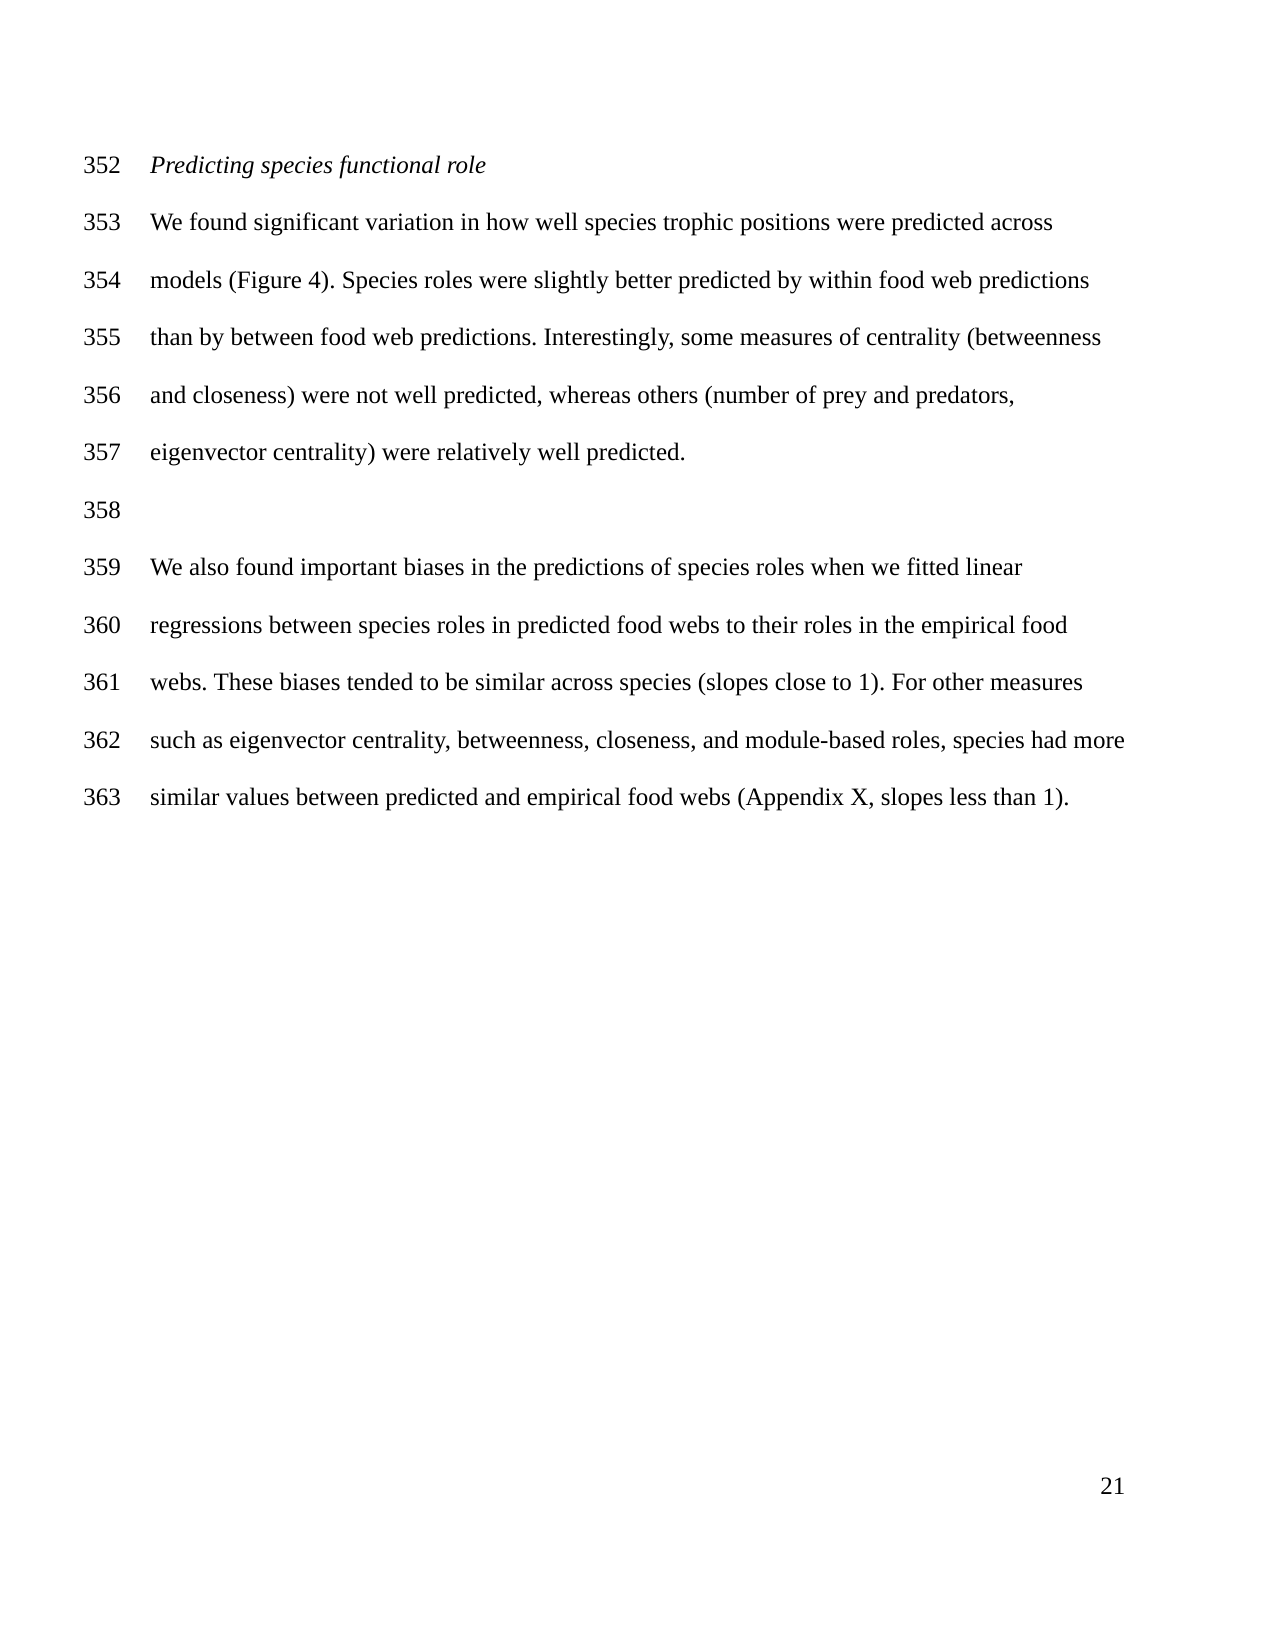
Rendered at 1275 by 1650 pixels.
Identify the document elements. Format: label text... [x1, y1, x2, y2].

text Predicting species functional role [150, 150, 1125, 179]
text We found significant variation in how well species trophic positions were predicted across models (Figure 4). Species roles were slightly better predicted by within food web predictions than by between food web predictions. Interestingly, some measures of centrality (betweenness and closeness) were not well predicted, whereas others (number of prey and predators, eigenvector centrality) were relatively well predicted. [150, 207, 1125, 466]
text We also found important biases in the predictions of species roles when we fitted linear regressions between species roles in predicted food webs to their roles in the empirical food webs. These biases tended to be similar across species (slopes close to 1). For other measures such as eigenvector centrality, betweenness, closeness, and module-based roles, species had more similar values between predicted and empirical food webs (Appendix X, slopes less than 1). [150, 552, 1125, 811]
